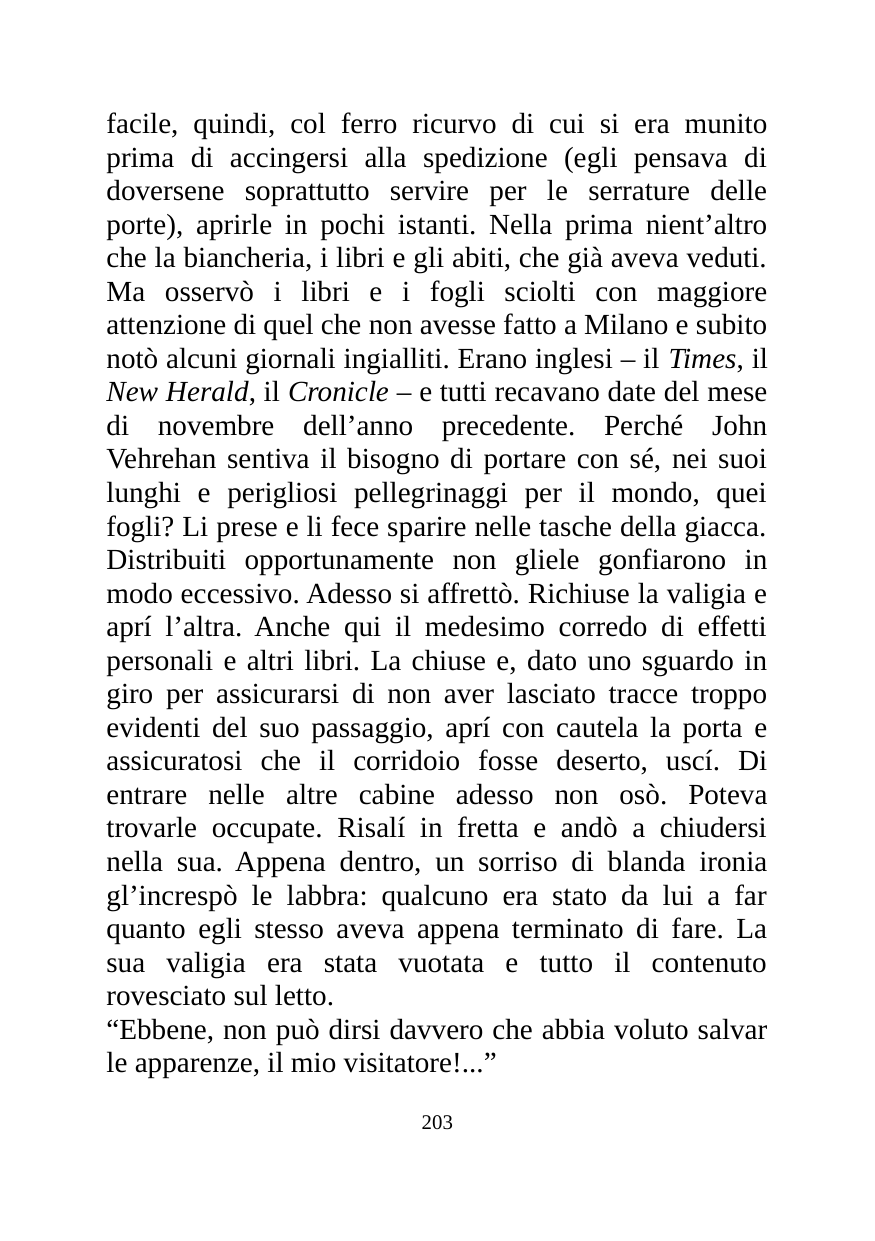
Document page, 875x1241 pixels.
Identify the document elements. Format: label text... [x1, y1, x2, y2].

text facile, quindi, col ferro ricurvo di cui si era munito prima di accingersi alla spedizione (egli pensava di doversene soprattutto servire per le serrature delle porte), aprirle in pochi istanti. Nella prima nient’altro che la biancheria, i libri e gli abiti, che già aveva veduti. Ma osservò i libri e i fogli sciolti con maggiore attenzione di quel che non avesse fatto a Milano e subito notò alcuni giornali ingialliti. Erano inglesi – il Times, il New Herald, il Cronicle – e tutti recavano date del mese di novembre dell’anno precedente. Perché John Vehrehan sentiva il bisogno di portare con sé, nei suoi lunghi e perigliosi pellegrinaggi per il mondo, quei fogli? Li prese e li fece sparire nelle tasche della giacca. Distribuiti opportunamente non gliele gonfiarono in modo eccessivo. Adesso si affrettò. Richiuse la valigia e aprí l’altra. Anche qui il medesimo corredo di effetti personali e altri libri. La chiuse e, dato uno sguardo in giro per assicurarsi di non aver lasciato tracce troppo evidenti del suo passaggio, aprí con cautela la porta e assicuratosi che il corridoio fosse deserto, uscí. Di entrare nelle altre cabine adesso non osò. Poteva trovarle occupate. Risalí in fretta e andò a chiudersi nella sua. Appena dentro, un sorriso di blanda ironia gl’increspò le labbra: qualcuno era stato da lui a far quanto egli stesso aveva appena terminato di fare. La sua valigia era stata vuotata e tutto il contenuto rovesciato sul letto. [106, 106, 768, 1012]
text “Ebbene, non può dirsi davvero che abbia voluto salvar le apparenze, il mio visitatore!...” [106, 1012, 768, 1079]
